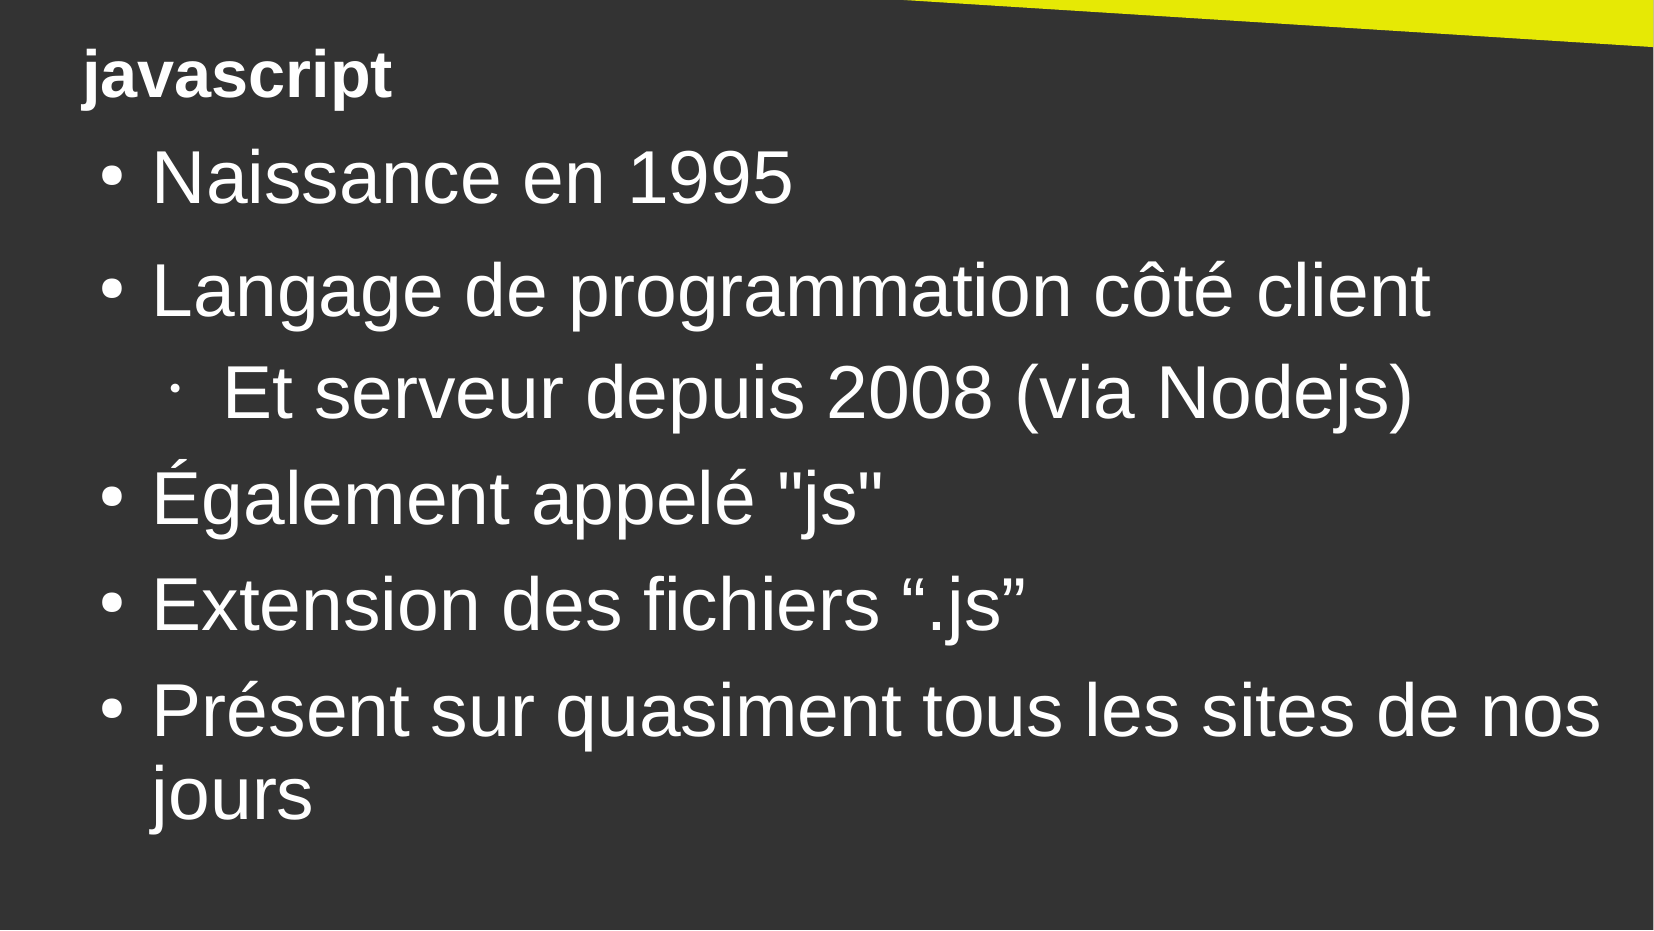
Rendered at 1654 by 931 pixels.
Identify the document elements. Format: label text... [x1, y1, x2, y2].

title javascript [82, 37, 1571, 114]
text_box [903, 0, 1654, 48]
list Naissance en 1995 Langage de programmation côté client Et serveur depuis 2008 (via Nodejs) Également appelé "js" Extension des fichiers “.js” Présent sur quasiment tous les sites de nos jours [80, 135, 1620, 851]
